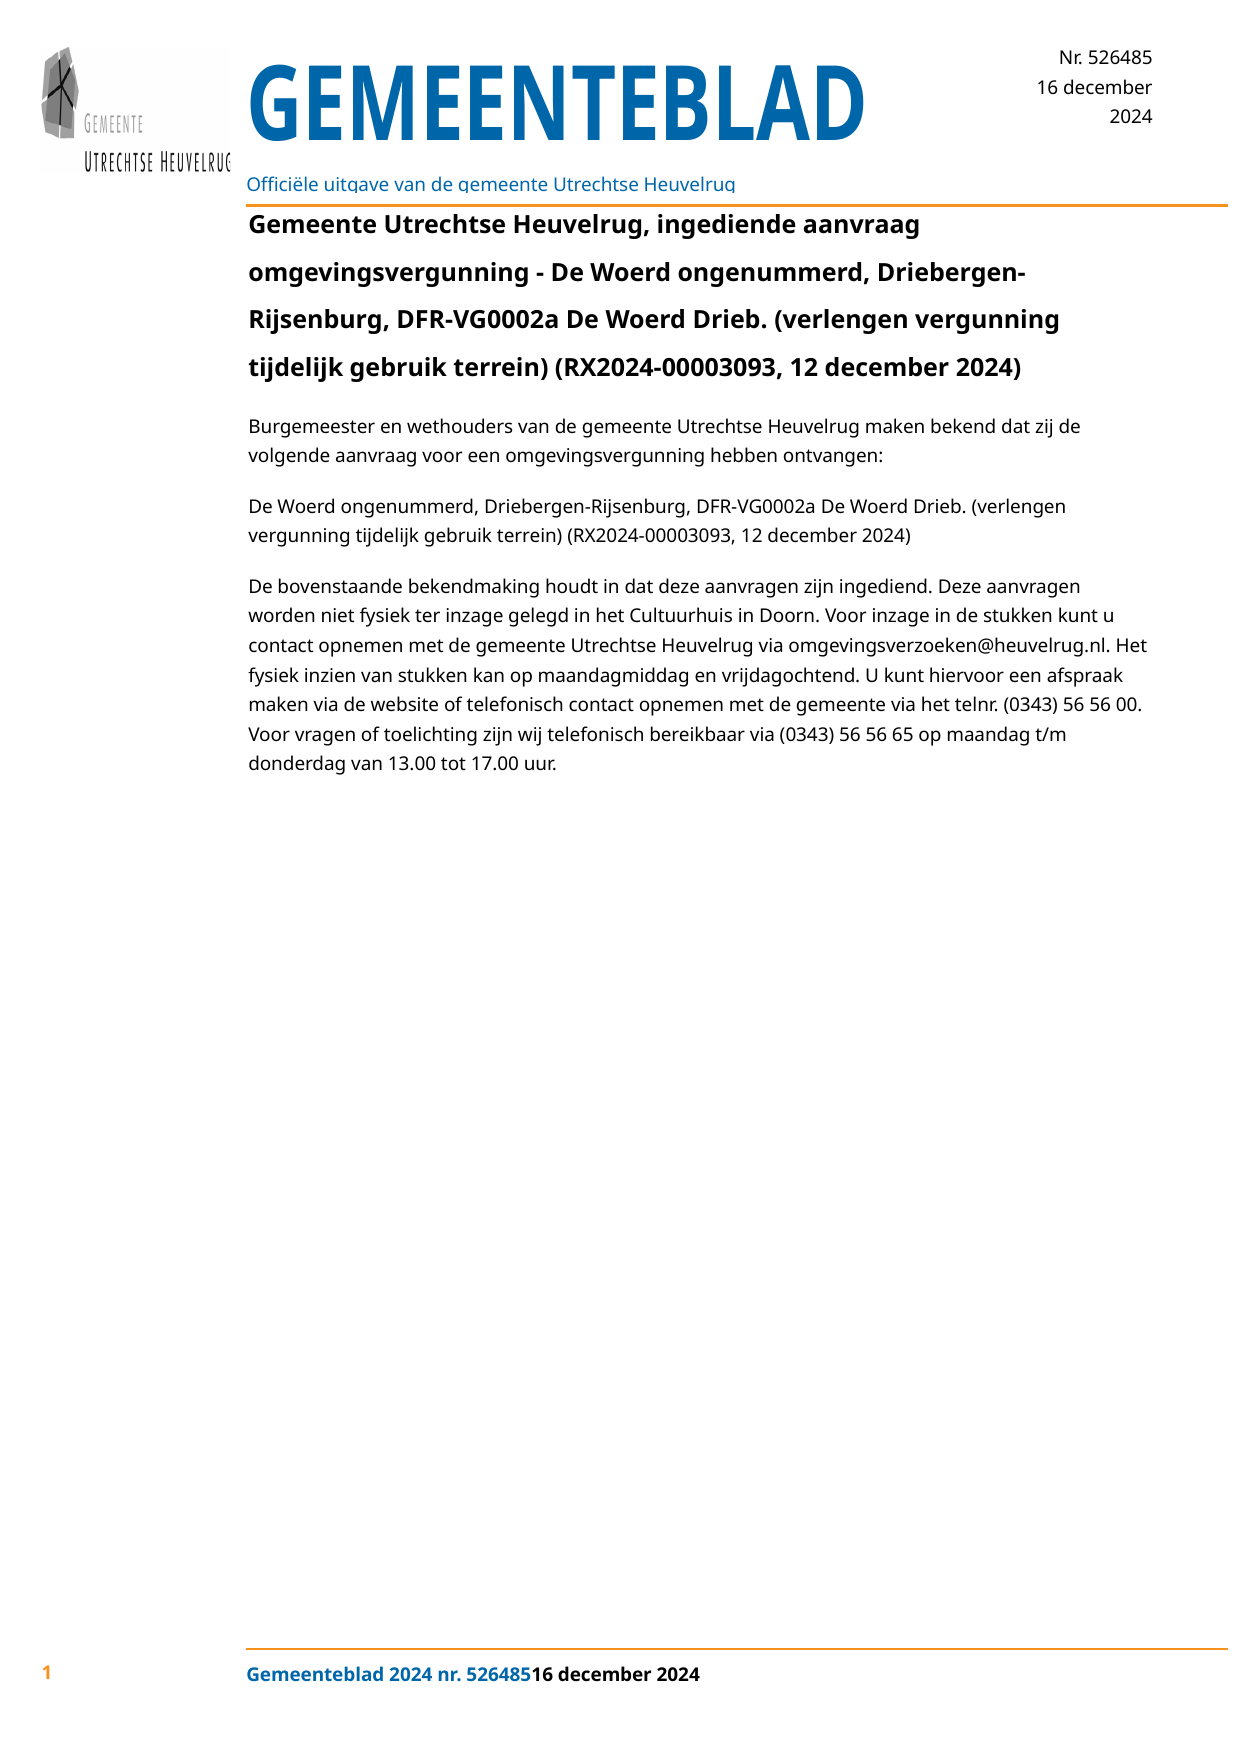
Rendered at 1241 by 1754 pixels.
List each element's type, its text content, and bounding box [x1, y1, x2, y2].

text Gemeente Utrechtse Heuvelrug, ingediende aanvraag omgevingsvergunning - De Woerd ongenummerd, Driebergen-Rijsenburg, DFR-VG0002a De Woerd Drieb. (verlengen vergunning tijdelijk gebruik terrein) (RX2024-00003093, 12 december 2024) [248, 207, 1152, 384]
text Burgemeester en wethouders van de gemeente Utrechtse Heuvelrug maken bekend dat zij de volgende aanvraag voor een omgevingsvergunning hebben ontvangen: [248, 413, 1152, 468]
picture [41, 47, 231, 172]
text De bovenstaande bekendmaking houdt in dat deze aanvragen zijn ingediend. Deze aanvragen worden niet fysiek ter inzage gelegd in het Cultuurhuis in Doorn. Voor inzage in de stukken kunt u contact opnemen met de gemeente Utrechtse Heuvelrug via omgevingsverzoeken@heuvelrug.nl. Het fysiek inzien van stukken kan op maandagmiddag en vrijdagochtend. U kunt hiervoor een afspraak maken via de website of telefonisch contact opnemen met de gemeente via het telnr. (0343) 56 56 00. Voor vragen of toelichting zijn wij telefonisch bereikbaar via (0343) 56 56 65 op maandag t/m donderdag van 13.00 tot 17.00 uur. [248, 573, 1152, 776]
text De Woerd ongenummerd, Driebergen-Rijsenburg, DFR-VG0002a De Woerd Drieb. (verlengen vergunning tijdelijk gebruik terrein) (RX2024-00003093, 12 december 2024) [248, 493, 1152, 548]
